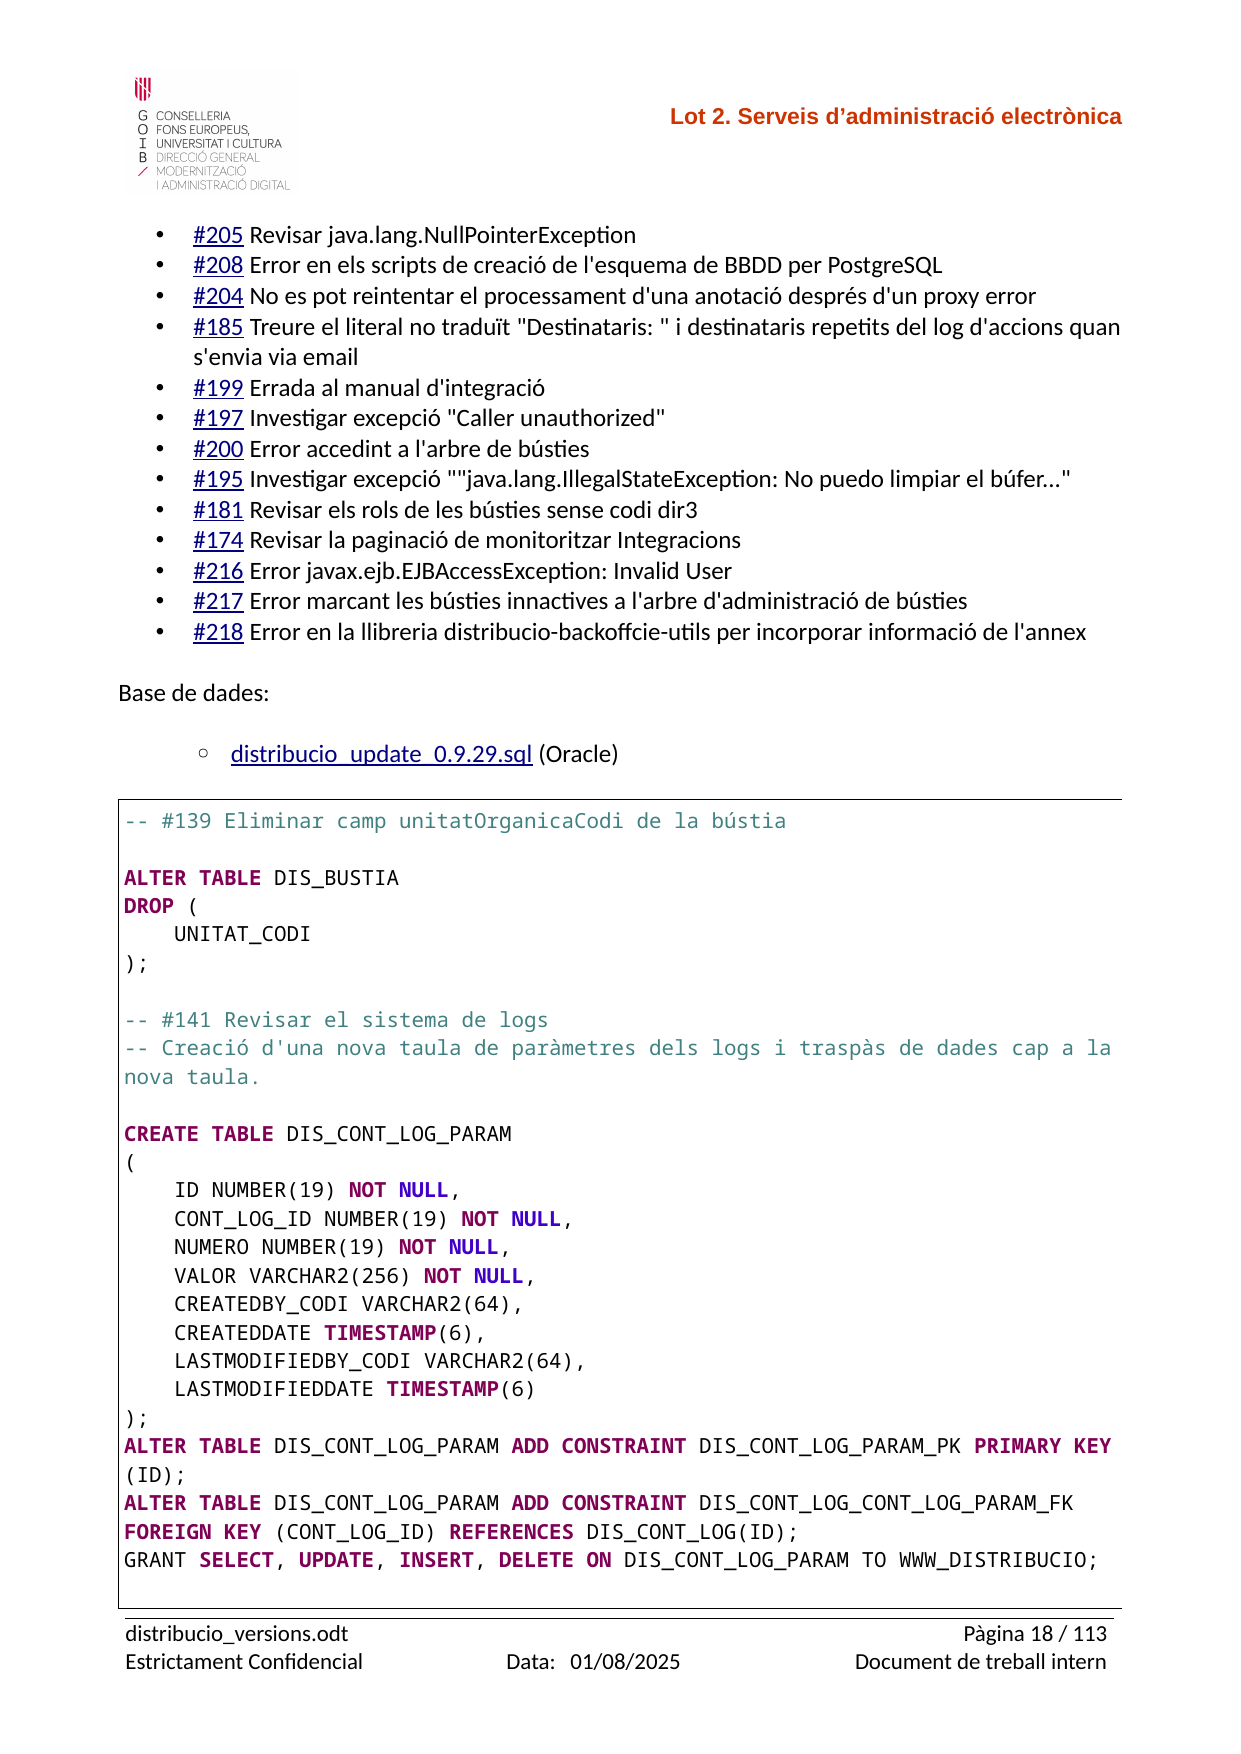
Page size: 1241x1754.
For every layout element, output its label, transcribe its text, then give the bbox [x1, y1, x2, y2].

list #181 Revisar els rols de les bústies sense codi dir3 [156, 494, 1122, 524]
table_header -- #139 Eliminar camp unitatOrganicaCodi de la bústia ALTER TABLE DIS_BUSTIA DROP ( UNITAT_CODI ); -- #141 Revisar el sistema de logs -- Creació d'una nova taula de paràmetres dels logs i traspàs de dades cap a la nova taula. CREATE TABLE DIS_CONT_LOG_PARAM ( ID NUMBER(19) NOT NULL, CONT_LOG_ID NUMBER(19) NOT NULL, NUMERO NUMBER(19) NOT NULL, VALOR VARCHAR2(256) NOT NULL, CREATEDBY_CODI VARCHAR2(64), CREATEDDATE TIMESTAMP(6), LASTMODIFIEDBY_CODI VARCHAR2(64), LASTMODIFIEDDATE TIMESTAMP(6) ); ALTER TABLE DIS_CONT_LOG_PARAM ADD CONSTRAINT DIS_CONT_LOG_PARAM_PK PRIMARY KEY (ID); ALTER TABLE DIS_CONT_LOG_PARAM ADD CONSTRAINT DIS_CONT_LOG_CONT_LOG_PARAM_FK FOREIGN KEY (CONT_LOG_ID) REFERENCES DIS_CONT_LOG(ID); GRANT SELECT, UPDATE, INSERT, DELETE ON DIS_CONT_LOG_PARAM TO WWW_DISTRIBUCIO; [119, 800, 1122, 1608]
list #199 Errada al manual d'integració [156, 372, 1122, 402]
picture [126, 70, 299, 197]
list #204 No es pot reintentar el processament d'una anotació després d'un proxy error [156, 280, 1122, 311]
list #195 Investigar excepció ""java.lang.IllegalStateException: No puedo limpiar el búfer..." [156, 463, 1122, 494]
list #197 Investigar excepció "Caller unauthorized" [156, 402, 1122, 433]
list #200 Error accedint a l'arbre de bústies [156, 433, 1122, 463]
list #218 Error en la llibreria distribucio-backoffcie-utils per incorporar informació de l'annex [156, 616, 1122, 646]
list distribucio_update_0.9.29.sql (Oracle) [193, 738, 1122, 768]
list #217 Error marcant les bústies innactives a l'arbre d'administració de bústies [156, 585, 1122, 616]
list #205 Revisar java.lang.NullPointerException [156, 219, 1122, 250]
list #174 Revisar la paginació de monitoritzar Integracions [156, 524, 1122, 555]
list #216 Error javax.ejb.EJBAccessException: Invalid User [156, 555, 1122, 585]
text Base de dades: [118, 677, 1122, 707]
list #185 Treure el literal no traduït "Destinataris: " i destinataris repetits del log d'accions quan s'envia via email [156, 311, 1122, 372]
list #208 Error en els scripts de creació de l'esquema de BBDD per PostgreSQL [156, 250, 1122, 280]
